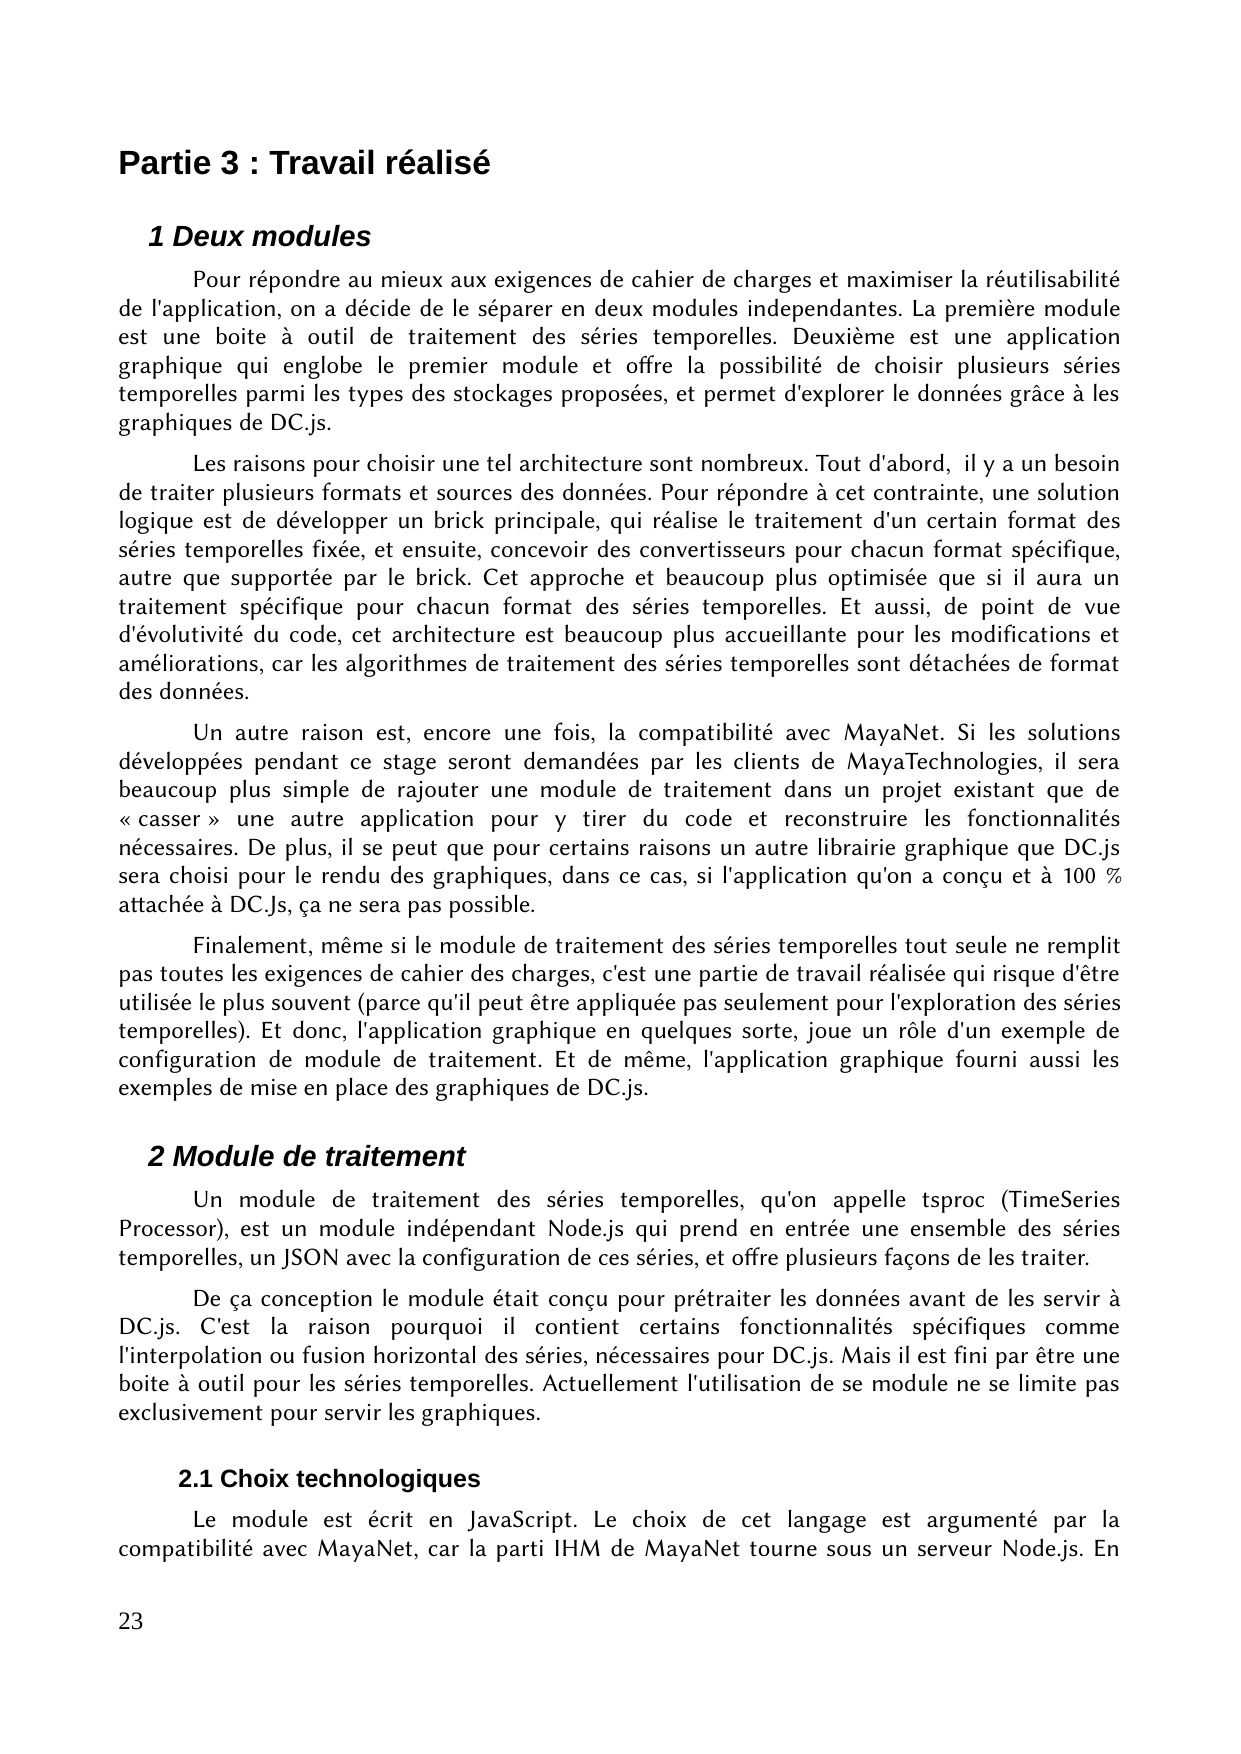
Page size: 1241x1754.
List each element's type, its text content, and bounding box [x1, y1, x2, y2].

subtitle Partie 3 : Travail réalisé [118, 143, 1122, 182]
text Les raisons pour choisir une tel architecture sont nombreux. Tout d'abord, il y a un besoin de traiter plusieurs formats et sources des données. Pour répondre à cet contrainte, une solution logique est de développer un brick principale, qui réalise le traitement d'un certain format des séries temporelles fixée, et ensuite, concevoir des convertisseurs pour chacun format spécifique, autre que supportée par le brick. Cet approche et beaucoup plus optimisée que si il aura un traitement spécifique pour chacun format des séries temporelles. Et aussi, de point de vue d'évolutivité du code, cet architecture est beaucoup plus accueillante pour les modifications et améliorations, car les algorithmes de traitement des séries temporelles sont détachées de format des données. [118, 449, 1122, 706]
subtitle Deux modules [118, 219, 1122, 253]
text Un module de traitement des séries temporelles, qu'on appelle tsproc (TimeSeries Processor), est un module indépendant Node.js qui prend en entrée une ensemble des séries temporelles, un JSON avec la configuration de ces séries, et offre plusieurs façons de les traiter. [118, 1186, 1122, 1271]
text Finalement, même si le module de traitement des séries temporelles tout seule ne remplit pas toutes les exigences de cahier des charges, c'est une partie de travail réalisée qui risque d'être utilisée le plus souvent (parce qu'il peut être appliquée pas seulement pour l'exploration des séries temporelles). Et donc, l'application graphique en quelques sorte, joue un rôle d'un exemple de configuration de module de traitement. Et de même, l'application graphique fourni aussi les exemples de mise en place des graphiques de DC.js. [118, 931, 1122, 1102]
text Un autre raison est, encore une fois, la compatibilité avec MayaNet. Si les solutions développées pendant ce stage seront demandées par les clients de MayaTechnologies, il sera beaucoup plus simple de rajouter une module de traitement dans un projet existant que de « casser » une autre application pour y tirer du code et reconstruire les fonctionnalités nécessaires. De plus, il se peut que pour certains raisons un autre librairie graphique que DC.js sera choisi pour le rendu des graphiques, dans ce cas, si l'application qu'on a conçu et à 100 % attachée à DC.Js, ça ne sera pas possible. [118, 718, 1122, 918]
text De ça conception le module était conçu pour prétraiter les données avant de les servir à DC.js. C'est la raison pourquoi il contient certains fonctionnalités spécifiques comme l'interpolation ou fusion horizontal des séries, nécessaires pour DC.js. Mais il est fini par être une boite à outil pour les séries temporelles. Actuellement l'utilisation de se module ne se limite pas exclusivement pour servir les graphiques. [118, 1284, 1122, 1426]
text Le module est écrit en JavaScript. Le choix de cet langage est argumenté par la compatibilité avec MayaNet, car la parti IHM de MayaNet tourne sous un serveur Node.js. En [118, 1505, 1122, 1562]
subtitle Module de traitement [118, 1139, 1122, 1173]
subtitle Choix technologiques [118, 1464, 1122, 1493]
text Pour répondre au mieux aux exigences de cahier de charges et maximiser la réutilisabilité de l'application, on a décide de le séparer en deux modules independantes. La première module est une boite à outil de traitement des séries temporelles. Deuxième est une application graphique qui englobe le premier module et offre la possibilité de choisir plusieurs séries temporelles parmi les types des stockages proposées, et permet d'explorer le données grâce à les graphiques de DC.js. [118, 265, 1122, 437]
